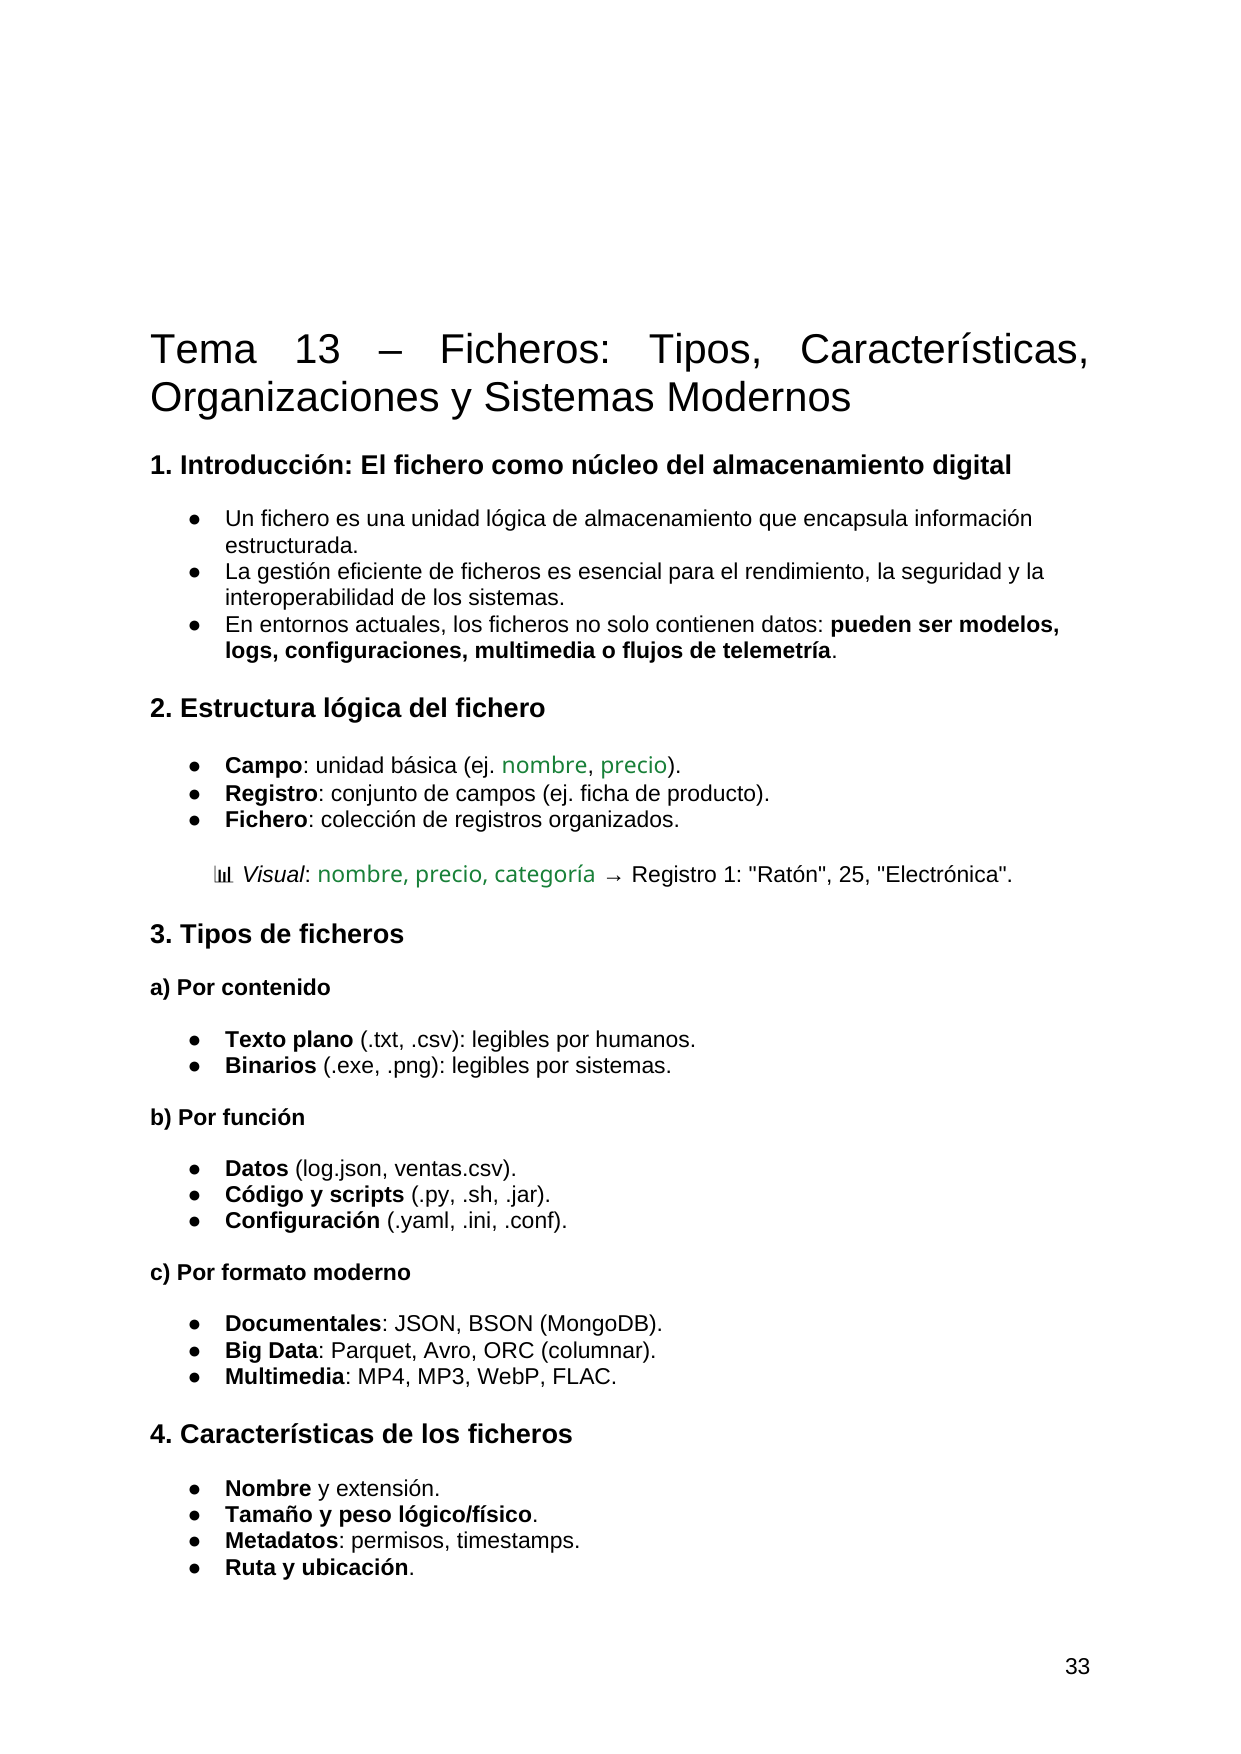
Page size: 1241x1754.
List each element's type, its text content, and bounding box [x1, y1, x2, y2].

list Registro: conjunto de campos (ej. ficha de producto). [187, 780, 1090, 806]
subtitle 4. Características de los ficheros [150, 1418, 1090, 1450]
subtitle Tema 13 – Ficheros: Tipos, Características, Organizaciones y Sistemas Modernos [150, 324, 1090, 420]
list Datos (log.json, ventas.csv). [187, 1155, 1090, 1181]
list Texto plano (.txt, .csv): legibles por humanos. [187, 1026, 1090, 1052]
list Fichero: colección de registros organizados. [187, 806, 1090, 833]
text 📊 Visual: nombre, precio, categoría → Registro 1: "Ratón", 25, "Electrónica". [212, 858, 1028, 889]
list Nombre y extensión. [187, 1475, 1090, 1501]
list Multimedia: MP4, MP3, WebP, FLAC. [187, 1363, 1090, 1389]
list Un fichero es una unidad lógica de almacenamiento que encapsula información estructurada. [187, 505, 1090, 558]
list Big Data: Parquet, Avro, ORC (columnar). [187, 1337, 1090, 1363]
list Campo: unidad básica (ej. nombre, precio). [187, 749, 1090, 780]
subtitle a) Por contenido [150, 974, 1090, 1001]
subtitle b) Por función [150, 1103, 1090, 1130]
list Documentales: JSON, BSON (MongoDB). [187, 1310, 1090, 1337]
list Metadatos: permisos, timestamps. [187, 1527, 1090, 1554]
list Binarios (.exe, .png): legibles por sistemas. [187, 1052, 1090, 1078]
list Configuración (.yaml, .ini, .conf). [187, 1207, 1090, 1234]
list En entornos actuales, los ficheros no solo contienen datos: pueden ser modelos, logs, configuraciones, multimedia o flujos de telemetría. [187, 611, 1090, 663]
subtitle 2. Estructura lógica del fichero [150, 692, 1090, 724]
list Tamaño y peso lógico/físico. [187, 1501, 1090, 1527]
list La gestión eficiente de ficheros es esencial para el rendimiento, la seguridad y la interoperabilidad de los sistemas. [187, 558, 1090, 611]
list Código y scripts (.py, .sh, .jar). [187, 1181, 1090, 1207]
list Ruta y ubicación. [187, 1554, 1090, 1580]
subtitle 1. Introducción: El fichero como núcleo del almacenamiento digital [150, 449, 1090, 480]
subtitle 3. Tipos de ficheros [150, 918, 1090, 949]
subtitle c) Por formato moderno [150, 1259, 1090, 1285]
